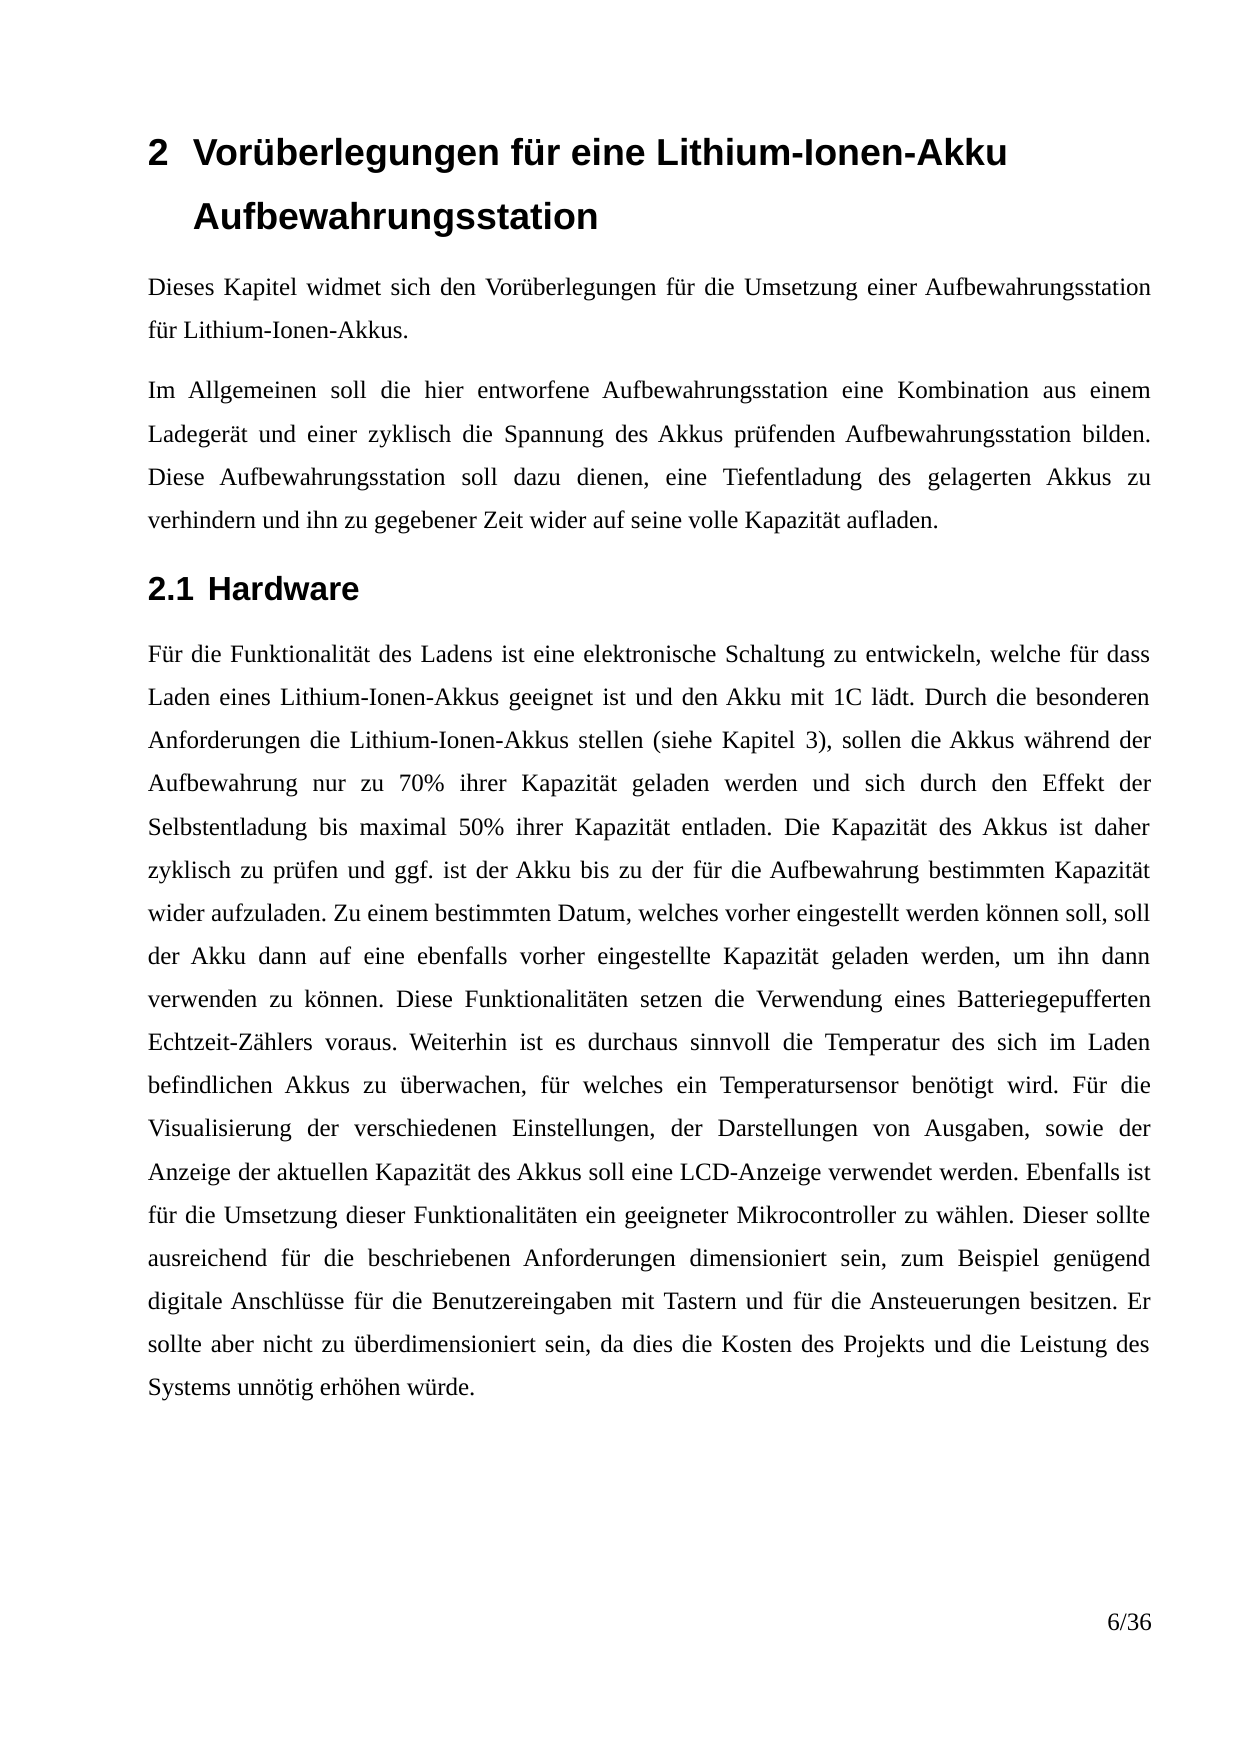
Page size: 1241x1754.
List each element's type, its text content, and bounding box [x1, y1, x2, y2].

text Dieses Kapitel widmet sich den Vorüberlegungen für die Umsetzung einer Aufbewahrungsstation für Lithium-Ionen-Akkus. [148, 272, 1152, 343]
subtitle Vorüberlegungen für eine Lithium-Ionen-Akku Aufbewahrungsstation [148, 130, 1152, 238]
text Im Allgemeinen soll die hier entworfene Aufbewahrungsstation eine Kombination aus einem Ladegerät und einer zyklisch die Spannung des Akkus prüfenden Aufbewahrungsstation bilden. Diese Aufbewahrungsstation soll dazu dienen, eine Tiefentladung des gelagerten Akkus zu verhindern und ihn zu gegebener Zeit wider auf seine volle Kapazität aufladen. [148, 376, 1152, 534]
text Für die Funktionalität des Ladens ist eine elektronische Schaltung zu entwickeln, welche für dass Laden eines Lithium-Ionen-Akkus geeignet ist und den Akku mit 1C lädt. Durch die besonderen Anforderungen die Lithium-Ionen-Akkus stellen (siehe Kapitel 3), sollen die Akkus während der Aufbewahrung nur zu 70% ihrer Kapazität geladen werden und sich durch den Effekt der Selbstentladung bis maximal 50% ihrer Kapazität entladen. Die Kapazität des Akkus ist daher zyklisch zu prüfen und ggf. ist der Akku bis zu der für die Aufbewahrung bestimmten Kapazität wider aufzuladen. Zu einem bestimmten Datum, welches vorher eingestellt werden können soll, soll der Akku dann auf eine ebenfalls vorher eingestellte Kapazität geladen werden, um ihn dann verwenden zu können. Diese Funktionalitäten setzen die Verwendung eines Batteriegepufferten Echtzeit-Zählers voraus. Weiterhin ist es durchaus sinnvoll die Temperatur des sich im Laden befindlichen Akkus zu überwachen, für welches ein Temperatursensor benötigt wird. Für die Visualisierung der verschiedenen Einstellungen, der Darstellungen von Ausgaben, sowie der Anzeige der aktuellen Kapazität des Akkus soll eine LCD-Anzeige verwendet werden. Ebenfalls ist für die Umsetzung dieser Funktionalitäten ein geeigneter Mikrocontroller zu wählen. Dieser sollte ausreichend für die beschriebenen Anforderungen dimensioniert sein, zum Beispiel genügend digitale Anschlüsse für die Benutzereingaben mit Tastern und für die Ansteuerungen besitzen. Er sollte aber nicht zu überdimensioniert sein, da dies die Kosten des Projekts und die Leistung des Systems unnötig erhöhen würde. [148, 639, 1152, 1401]
subtitle Hardware [148, 569, 1152, 607]
